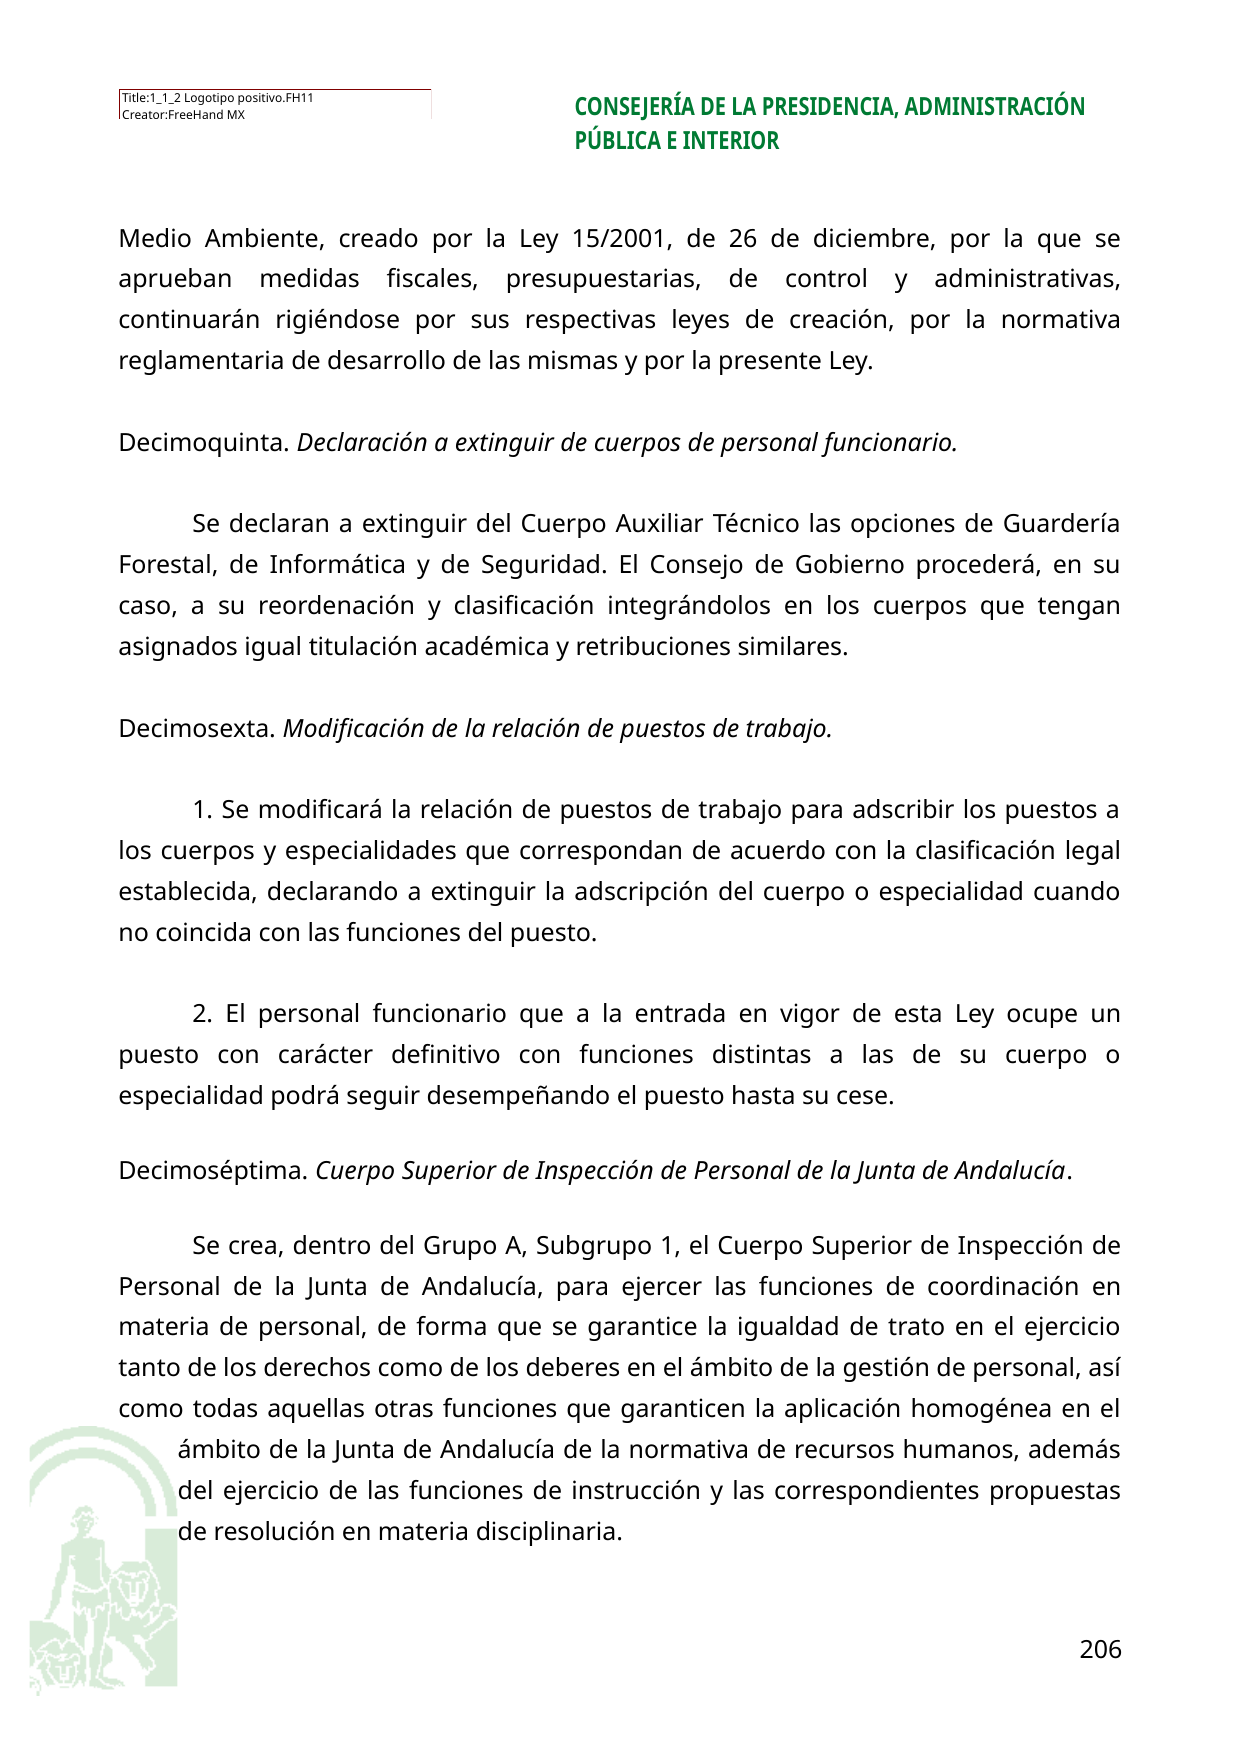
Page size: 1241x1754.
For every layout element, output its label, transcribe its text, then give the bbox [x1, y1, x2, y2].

text Se declaran a extinguir del Cuerpo Auxiliar Técnico las opciones de Guardería Forestal, de Informática y de Seguridad. El Consejo de Gobierno procederá, en su caso, a su reordenación y clasificación integrándolos en los cuerpos que tengan asignados igual titulación académica y retribuciones similares. [118, 506, 1122, 663]
text Decimoséptima. Cuerpo Superior de Inspección de Personal de la Junta de Andalucía. [118, 1153, 1122, 1187]
text Decimosexta. Modificación de la relación de puestos de trabajo. [118, 710, 1122, 744]
text 1. Se modificará la relación de puestos de trabajo para adscribir los puestos a los cuerpos y especialidades que correspondan de acuerdo con la clasificación legal establecida, declarando a extinguir la adscripción del cuerpo o especialidad cuando no coincida con las funciones del puesto. [118, 792, 1122, 948]
picture [29, 1426, 178, 1696]
text 2. El personal funcionario que a la entrada en vigor de esta Ley ocupe un puesto con carácter definitivo con funciones distintas a las de su cuerpo o especialidad podrá seguir desempeñando el puesto hasta su cese. [118, 996, 1122, 1112]
text Decimoquinta. Declaración a extinguir de cuerpos de personal funcionario. [118, 424, 1122, 458]
text Se crea, dentro del Grupo A, Subgrupo 1, el Cuerpo Superior de Inspección de Personal de la Junta de Andalucía, para ejercer las funciones de coordinación en materia de personal, de forma que se garantice la igualdad de trato en el ejercicio tanto de los derechos como de los deberes en el ámbito de la gestión de personal, así como todas aquellas otras funciones que garanticen la aplicación homogénea en el ámbito de la Junta de Andalucía de la normativa de recursos humanos, además del ejercicio de las funciones de instrucción y las correspondientes propuestas de resolución en materia disciplinaria. [118, 1227, 1122, 1547]
text Medio Ambiente, creado por la Ley 15/2001, de 26 de diciembre, por la que se aprueban medidas fiscales, presupuestarias, de control y administrativas, continuarán rigiéndose por sus respectivas leyes de creación, por la normativa reglamentaria de desarrollo de las mismas y por la presente Ley. [118, 220, 1122, 377]
